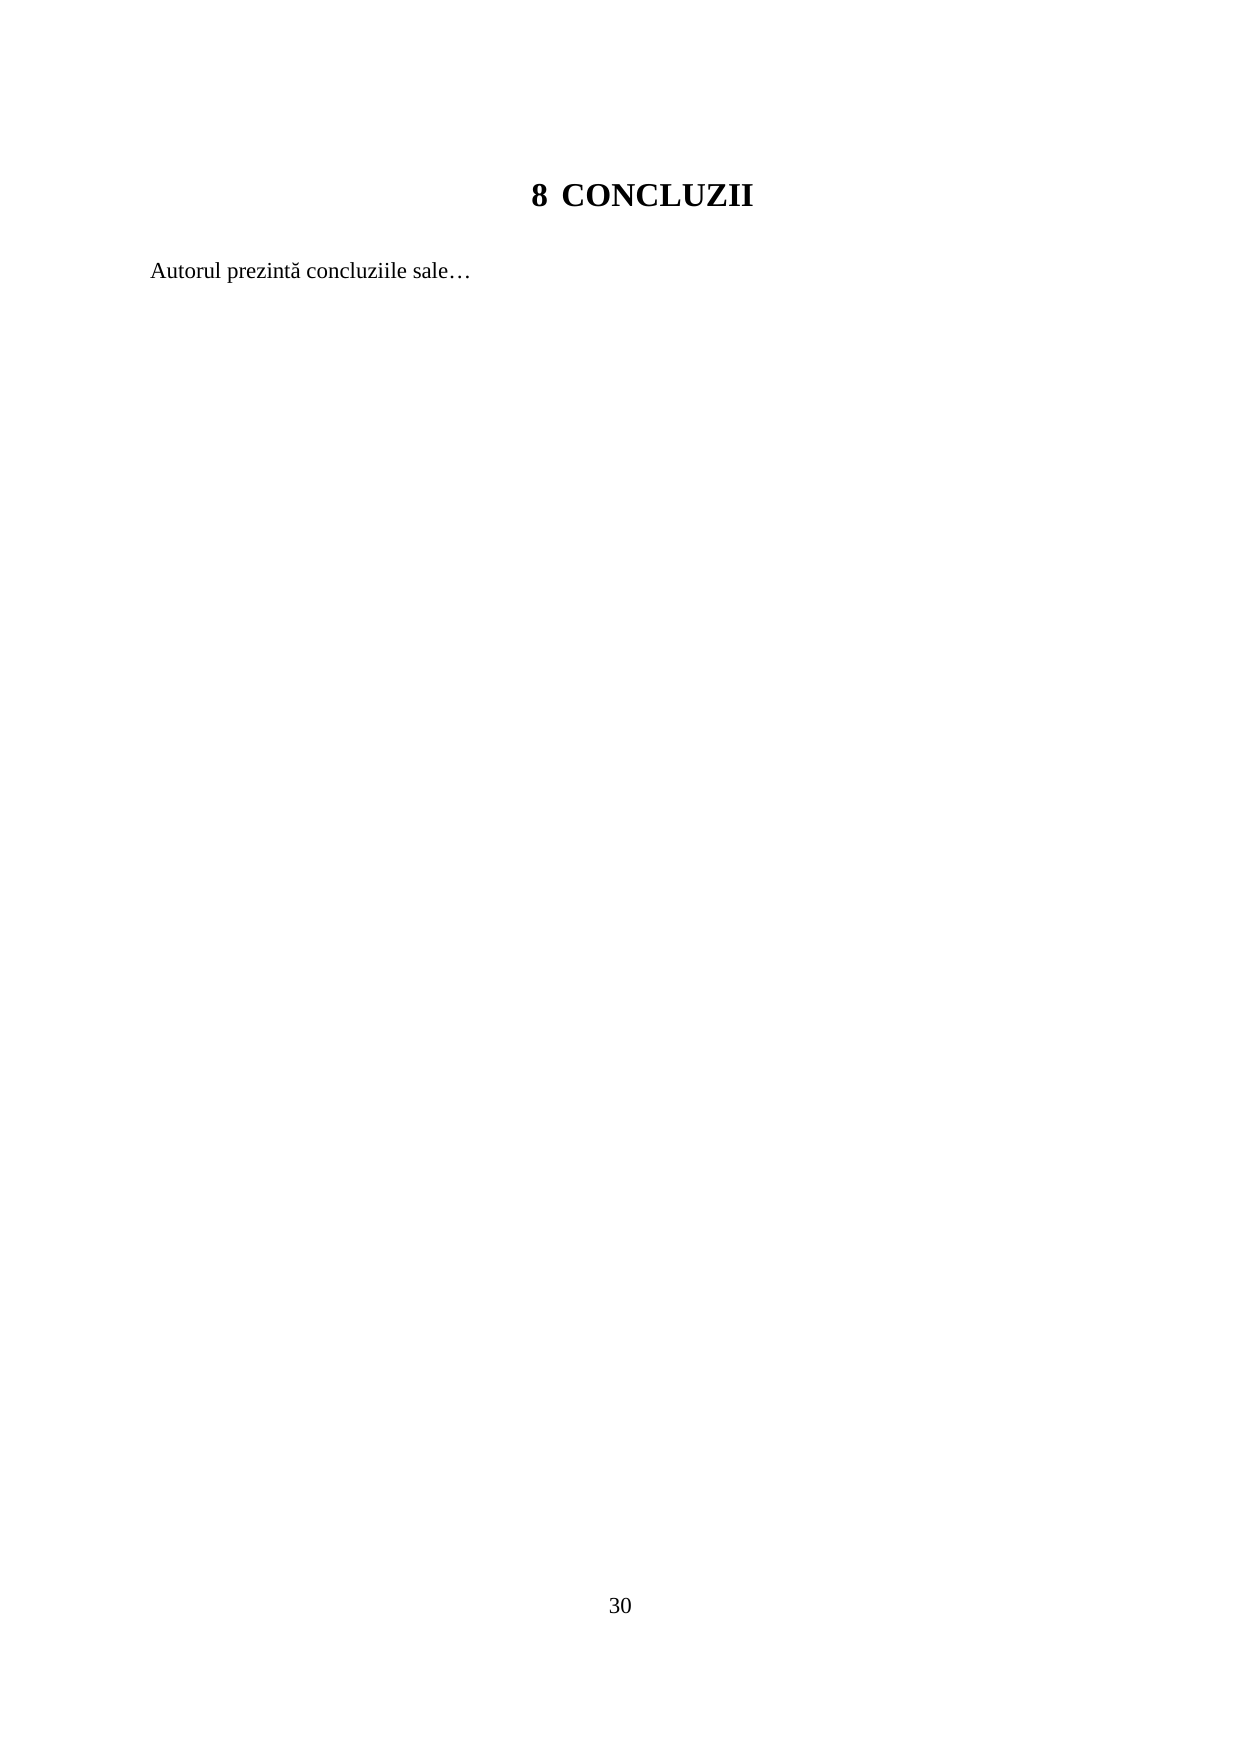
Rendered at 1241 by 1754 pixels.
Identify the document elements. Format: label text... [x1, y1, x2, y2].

text Autorul prezintă concluziile sale… [150, 257, 1090, 284]
subtitle Concluzii [195, 175, 1090, 213]
